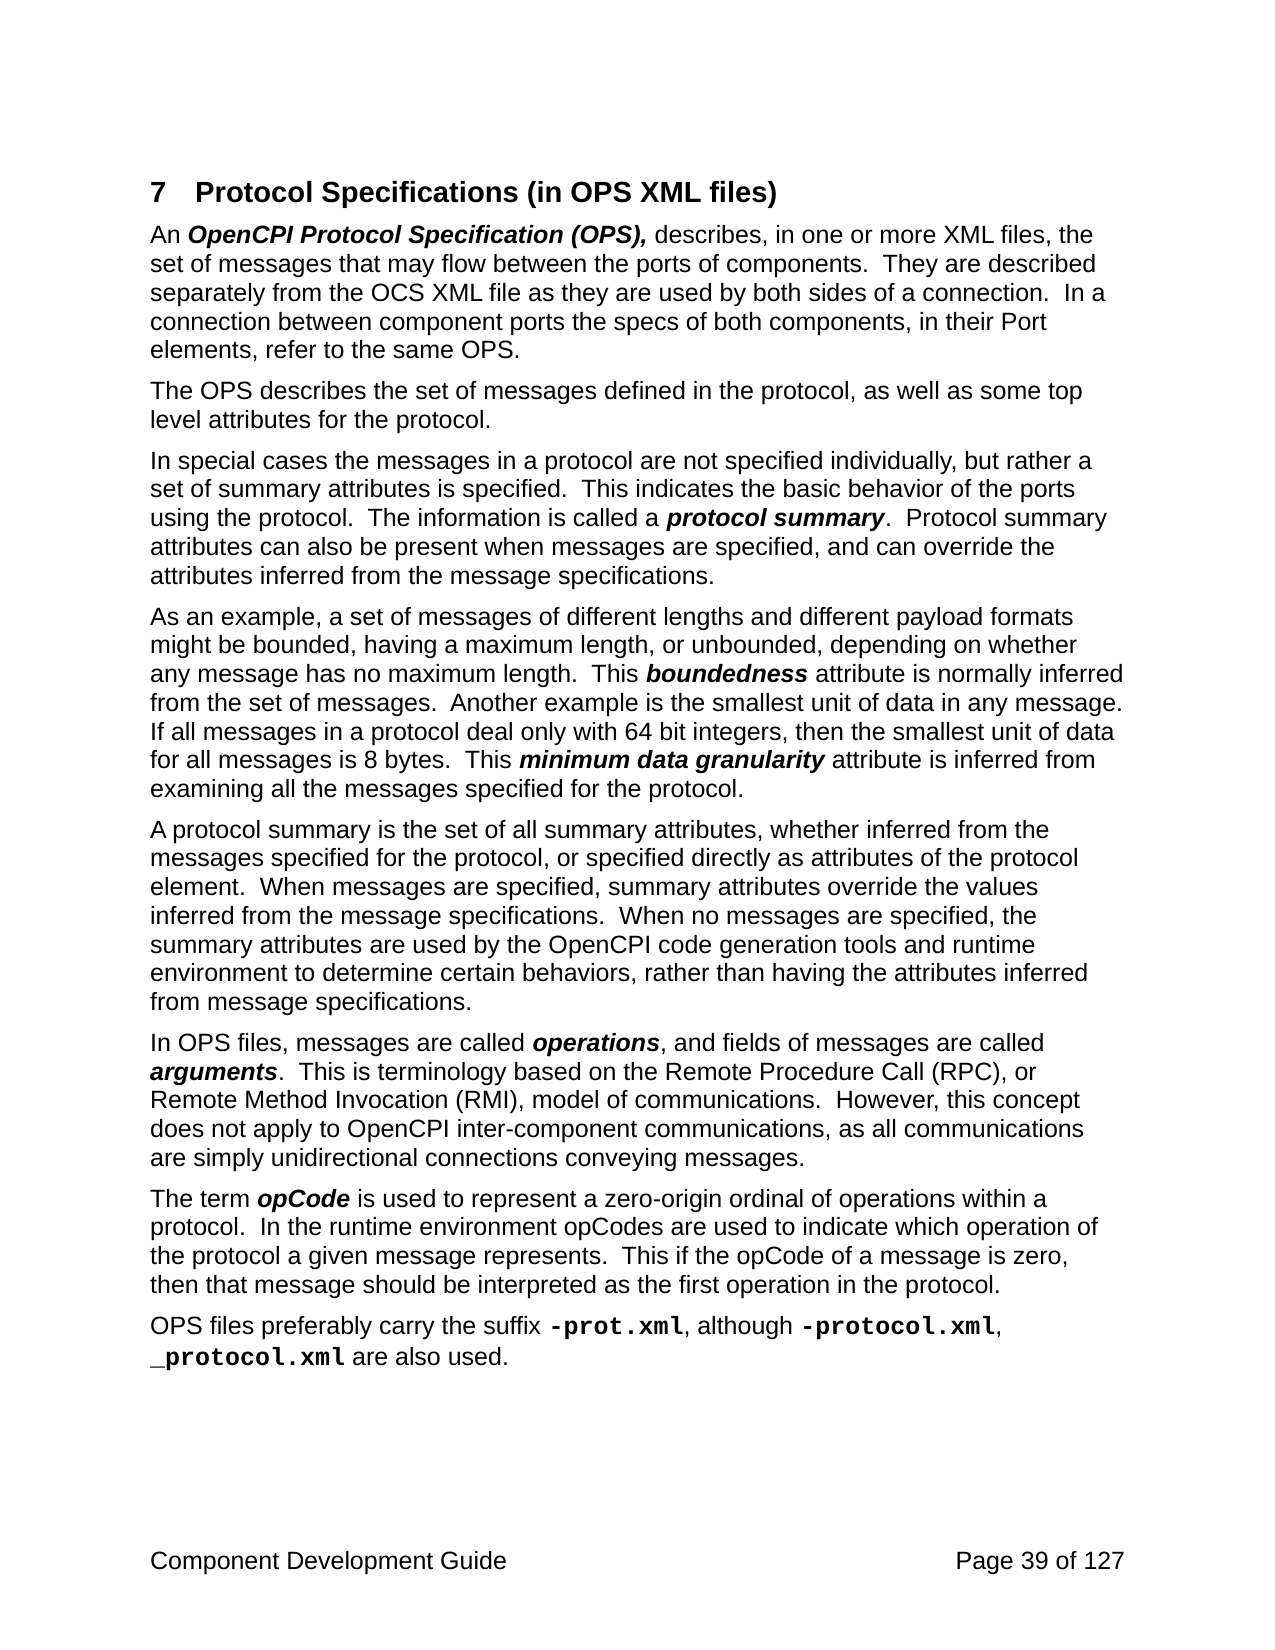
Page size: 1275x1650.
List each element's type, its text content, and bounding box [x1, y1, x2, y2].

text OPS files preferably carry the suffix -prot.xml, although -protocol.xml, _protocol.xml are also used. [150, 1311, 1125, 1372]
text In special cases the messages in a protocol are not specified individually, but rather a set of summary attributes is specified. This indicates the basic behavior of the ports using the protocol. The information is called a protocol summary. Protocol summary attributes can also be present when messages are specified, and can override the attributes inferred from the message specifications. [150, 446, 1125, 589]
text The OPS describes the set of messages defined in the protocol, as well as some top level attributes for the protocol. [150, 376, 1125, 434]
text An OpenCPI Protocol Specification (OPS), describes, in one or more XML files, the set of messages that may flow between the ports of components. They are described separately from the OCS XML file as they are used by both sides of a connection. In a connection between component ports the specs of both components, in their Port elements, refer to the same OPS. [150, 221, 1125, 364]
subtitle Protocol Specifications (in OPS XML files) [150, 175, 1125, 208]
text As an example, a set of messages of different lengths and different payload formats might be bounded, having a maximum length, or unbounded, depending on whether any message has no maximum length. This boundedness attribute is normally inferred from the set of messages. Another example is the smallest unit of data in any message. If all messages in a protocol deal only with 64 bit integers, then the smallest unit of data for all messages is 8 bytes. This minimum data granularity attribute is inferred from examining all the messages specified for the protocol. [150, 601, 1125, 803]
text In OPS files, messages are called operations, and fields of messages are called arguments. This is terminology based on the Remote Procedure Call (RPC), or Remote Method Invocation (RMI), model of communications. However, this concept does not apply to OpenCPI inter-component communications, as all communications are simply unidirectional connections conveying messages. [150, 1028, 1125, 1172]
text The term opCode is used to represent a zero-origin ordinal of operations within a protocol. In the runtime environment opCodes are used to indicate which operation of the protocol a given message represents. This if the opCode of a message is zero, then that message should be interpreted as the first operation in the protocol. [150, 1184, 1125, 1299]
text A protocol summary is the set of all summary attributes, whether inferred from the messages specified for the protocol, or specified directly as attributes of the protocol element. When messages are specified, summary attributes override the values inferred from the message specifications. When no messages are specified, the summary attributes are used by the OpenCPI code generation tools and runtime environment to determine certain behaviors, rather than having the attributes inferred from message specifications. [150, 815, 1125, 1016]
